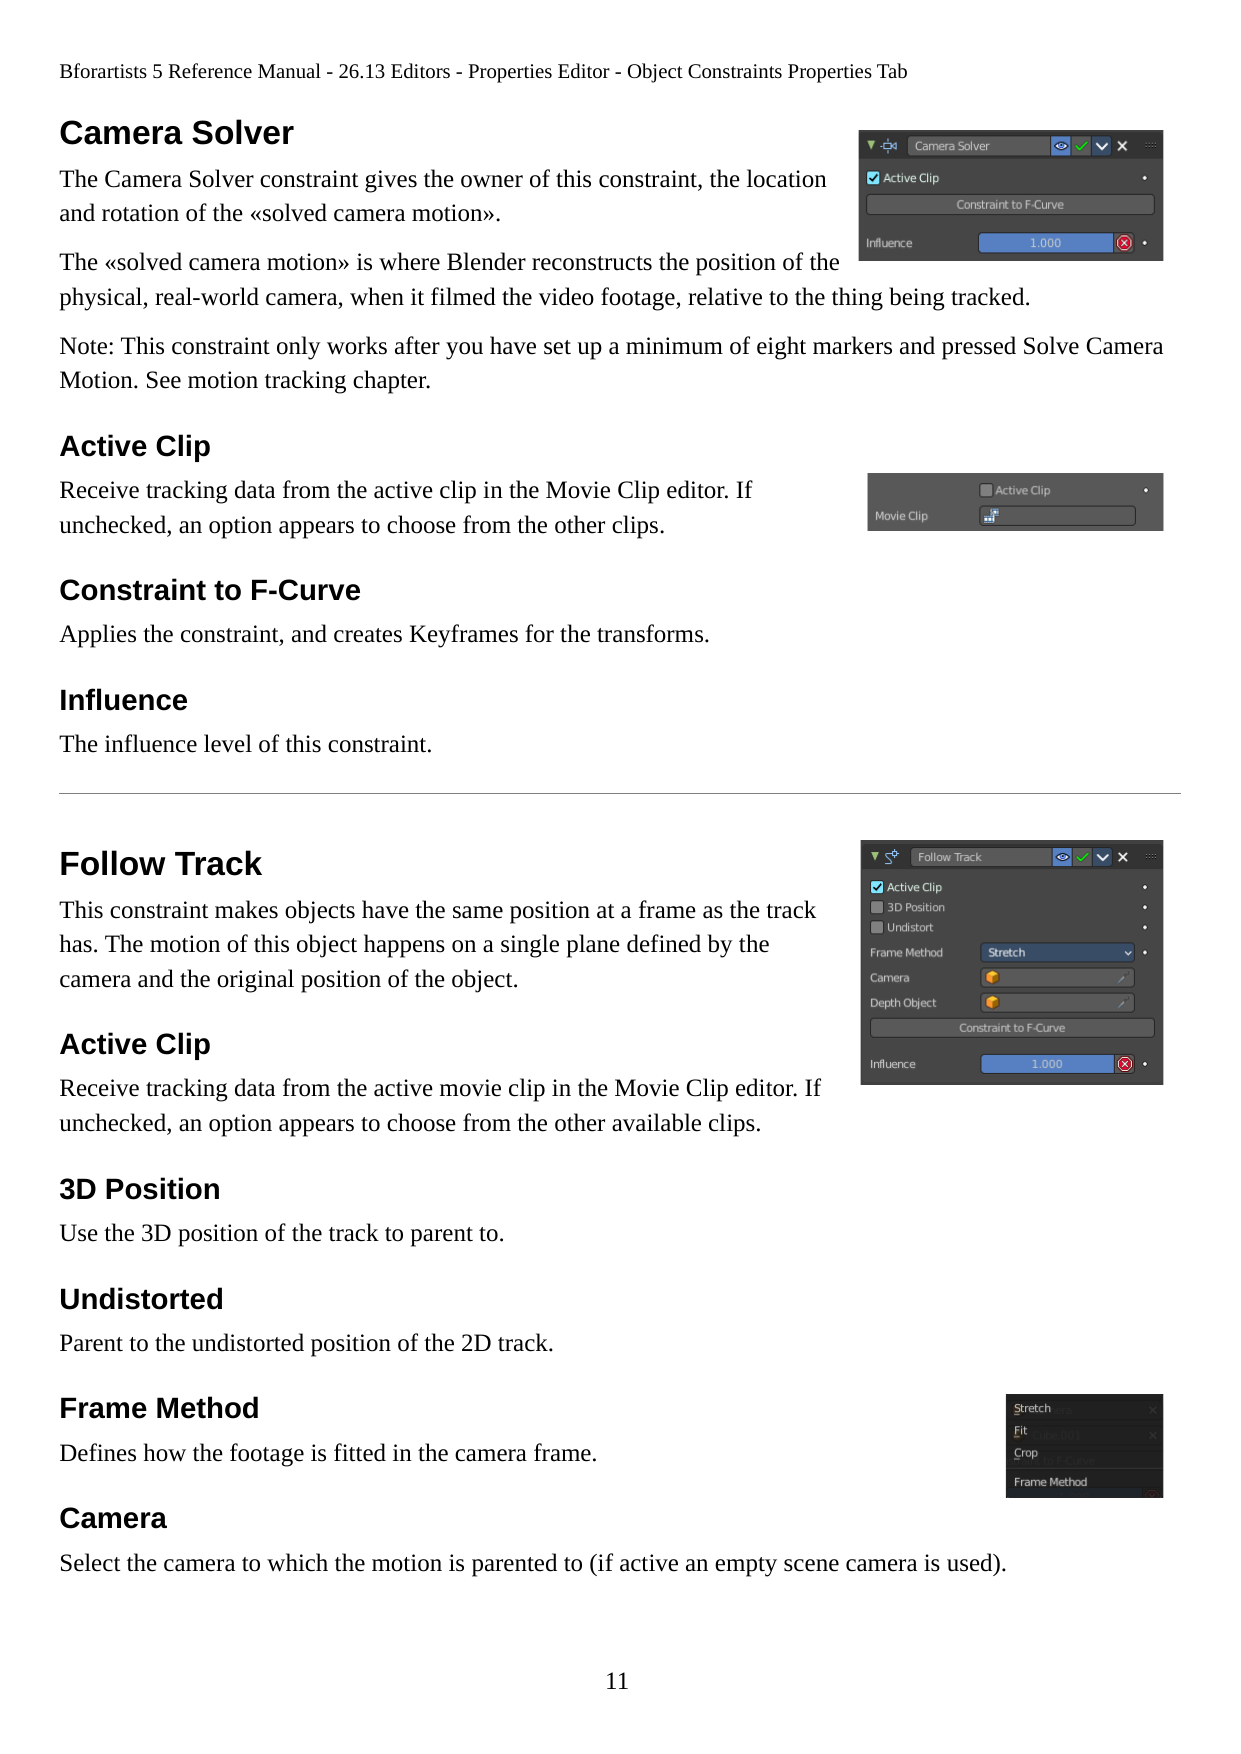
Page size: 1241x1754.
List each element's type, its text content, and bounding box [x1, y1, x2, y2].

text Applies the constraint, and creates Keyframes for the transforms. [59, 619, 1181, 648]
subtitle Undistorted [59, 1282, 1181, 1315]
picture [860, 840, 1164, 1085]
text The «solved camera motion» is where Blender reconstructs the position of the physical, real-world camera, when it filmed the video footage, relative to the thing being tracked. [59, 247, 1181, 311]
subtitle Camera [59, 1501, 1181, 1535]
text Note: This constraint only works after you have set up a minimum of eight markers and pressed Solve Camera Motion. See motion tracking chapter. [59, 331, 1181, 394]
text The Camera Solver constraint gives the owner of this constraint, the location and rotation of the «solved camera motion». [59, 164, 858, 227]
subtitle Follow Track [59, 843, 860, 882]
subtitle Frame Method [59, 1391, 1181, 1425]
text Receive tracking data from the active clip in the Movie Clip editor. If unchecked, an option appears to choose from the other clips. [59, 475, 1181, 538]
subtitle Active Clip [59, 1027, 860, 1061]
text Defines how the footage is fitted in the camera frame. [59, 1438, 1005, 1466]
text Receive tracking data from the active movie clip in the Movie Clip editor. If unchecked, an option appears to choose from the other available clips. [59, 1073, 1181, 1137]
subtitle Constraint to F-Curve [59, 573, 1181, 607]
text Use the 3D position of the track to parent to. [59, 1218, 1181, 1247]
picture [1005, 1394, 1164, 1498]
picture [858, 130, 1164, 261]
subtitle Active Clip [59, 429, 1181, 463]
subtitle [1164, 1027, 1181, 1061]
subtitle Camera Solver [59, 113, 1181, 151]
text This constraint makes objects have the same position at a frame as the track has. The motion of this object happens on a single plane defined by the camera and the original position of the object. [59, 895, 860, 992]
text The influence level of this constraint. [59, 729, 1181, 758]
text Select the camera to which the motion is parented to (if active an empty scene camera is used). [59, 1548, 1181, 1576]
subtitle Influence [59, 683, 1181, 717]
subtitle 3D Position [59, 1172, 1181, 1205]
subtitle [1164, 843, 1181, 882]
text Parent to the undistorted position of the 2D track. [59, 1328, 1181, 1357]
picture [867, 473, 1164, 531]
